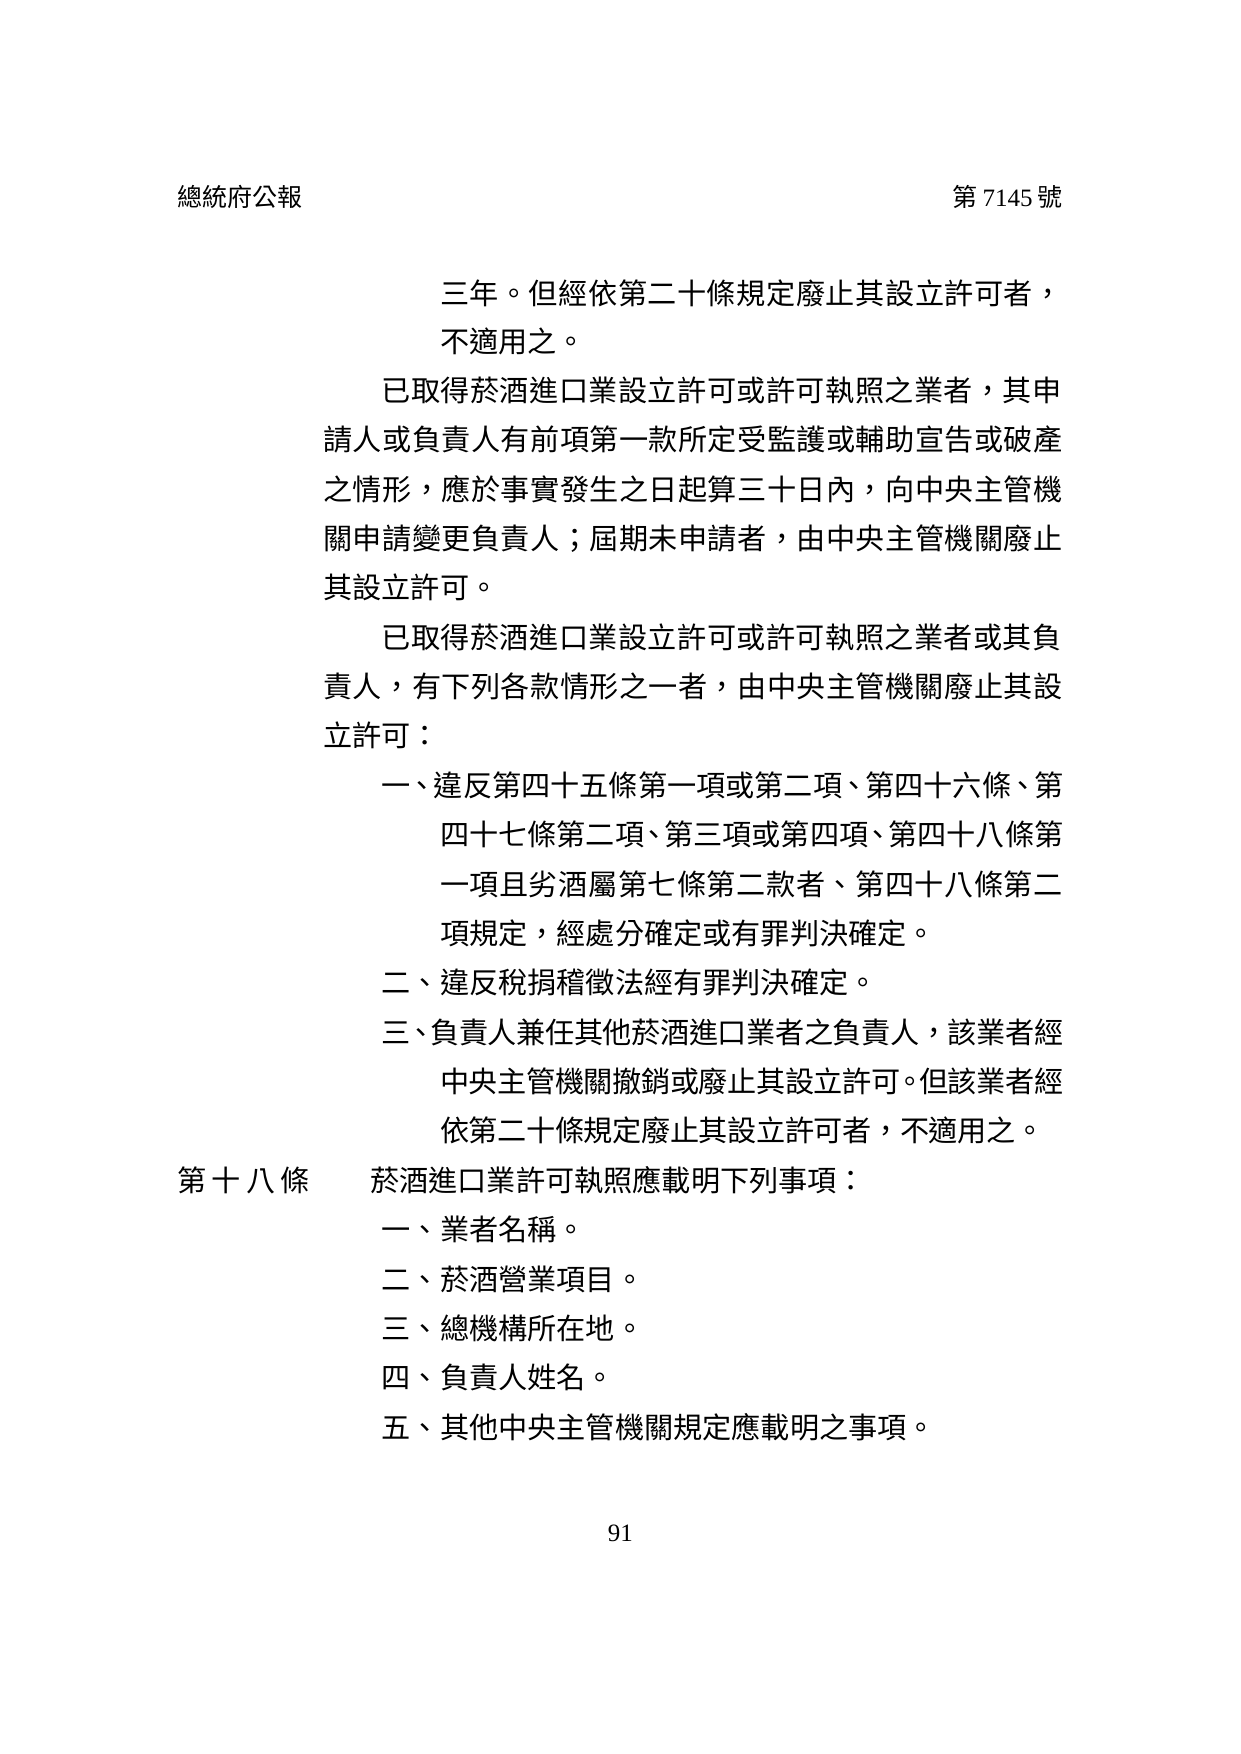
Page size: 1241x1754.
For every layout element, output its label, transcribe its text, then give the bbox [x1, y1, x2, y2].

text 二、菸酒營業項目。 [381, 1250, 1063, 1300]
text 一、業者名稱。 [381, 1201, 1063, 1250]
text 一、違反第四十五條第一項或第二項、第四十六條、第四十七條第二項、第三項或第四項、第四十八條第一項且劣酒屬第七條第二款者、第四十八條第二項規定，經處分確定或有罪判決確定。 [381, 757, 1063, 954]
text 已取得菸酒進口業設立許可或許可執照之業者，其申請人或負責人有前項第一款所定受監護或輔助宣告或破產之情形，應於事實發生之日起算三十日內，向中央主管機關申請變更負責人；屆期未申請者，由中央主管機關廢止其設立許可。 [323, 362, 1063, 608]
text 四、負責人姓名。 [381, 1349, 1063, 1398]
text 二、違反稅捐稽徵法經有罪判決確定。 [381, 954, 1063, 1003]
text 已取得菸酒進口業設立許可或許可執照之業者或其負責人，有下列各款情形之一者，由中央主管機關廢止其設立許可： [323, 608, 1063, 757]
text 第十八條 菸酒進口業許可執照應載明下列事項： [177, 1152, 1063, 1201]
text 三年。但經依第二十條規定廢止其設立許可者，不適用之。 [381, 266, 1063, 362]
text 三、總機構所在地。 [381, 1300, 1063, 1349]
text 五、其他中央主管機關規定應載明之事項。 [381, 1398, 1063, 1448]
text 三、負責人兼任其他菸酒進口業者之負責人，該業者經中央主管機關撤銷或廢止其設立許可。但該業者經依第二十條規定廢止其設立許可者，不適用之。 [381, 1003, 1063, 1152]
